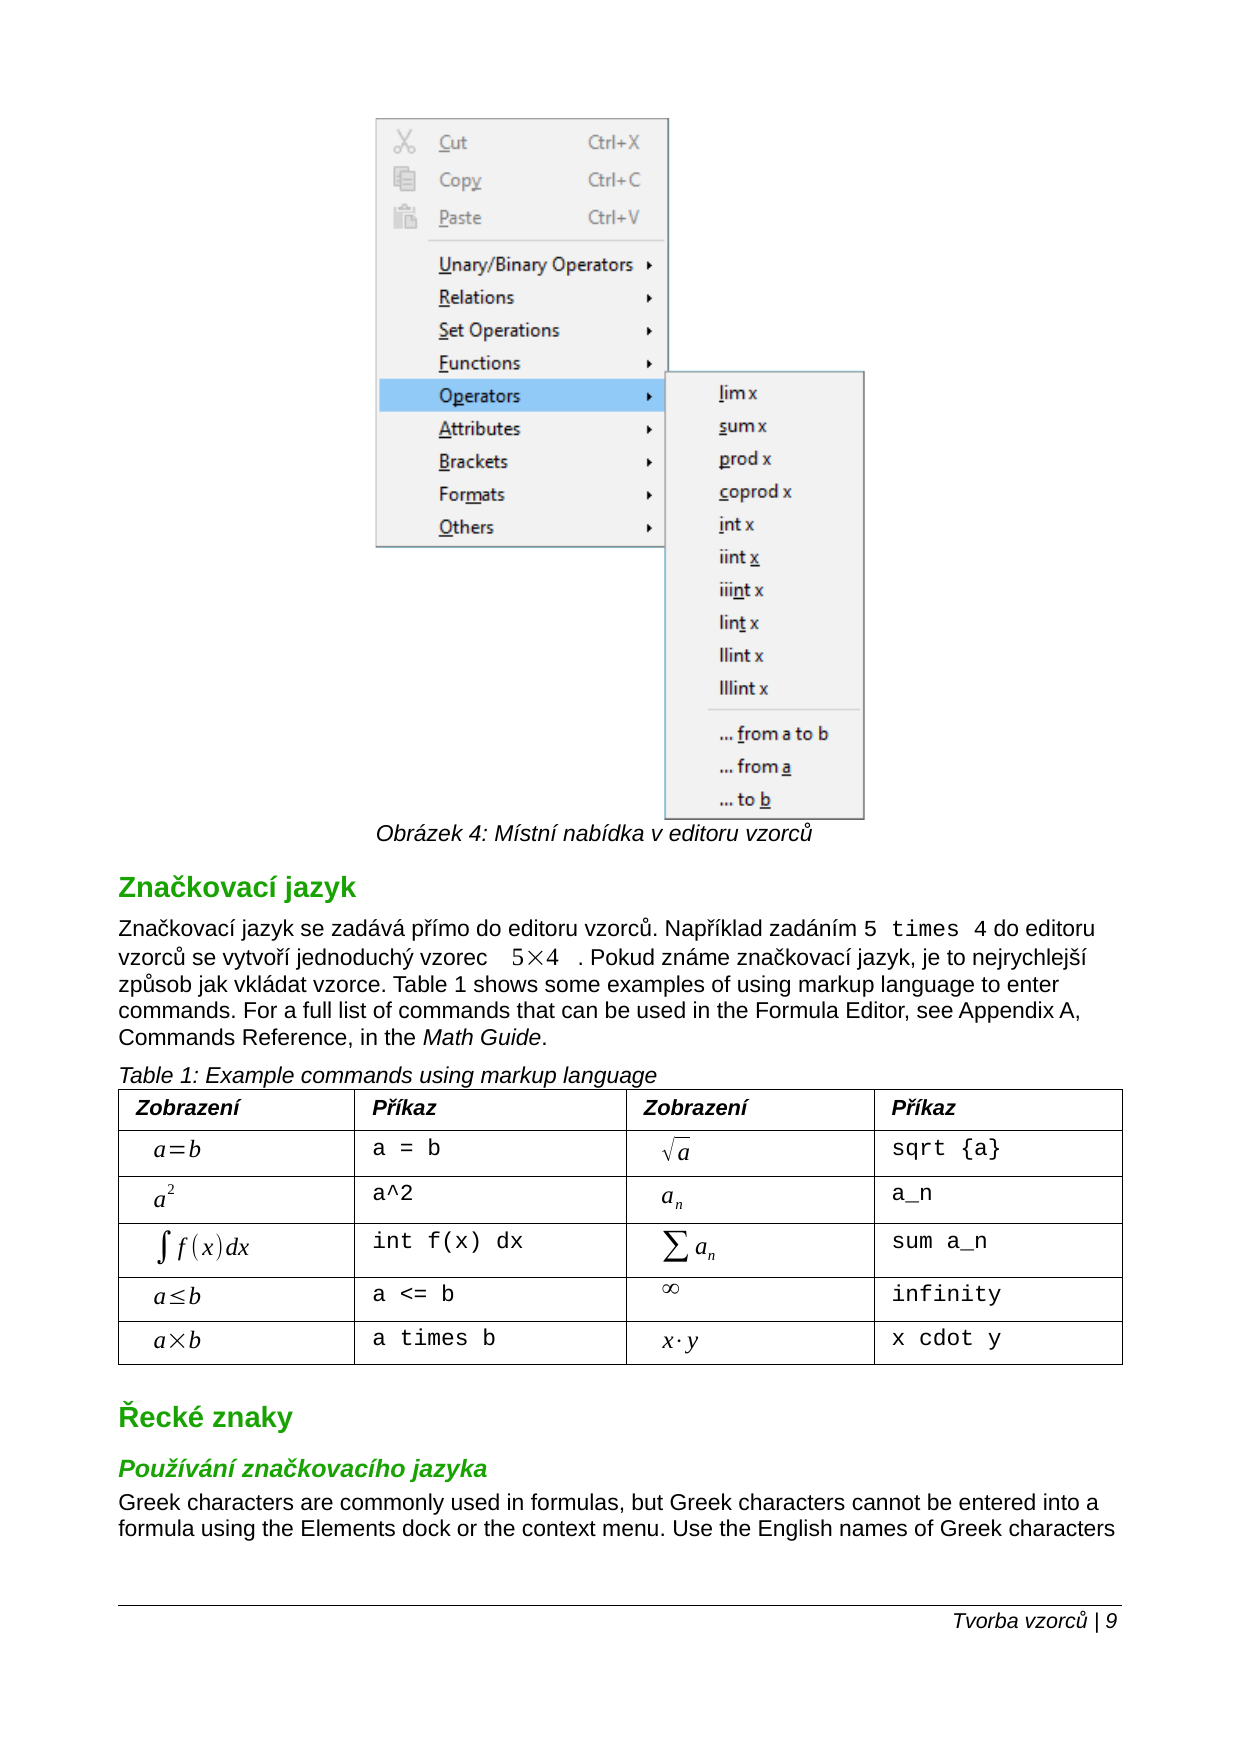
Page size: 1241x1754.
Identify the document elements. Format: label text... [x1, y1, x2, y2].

table_cell [627, 1224, 874, 1277]
table_cell int f(x) dx [355, 1224, 626, 1277]
table_cell [119, 1177, 354, 1223]
table_cell [627, 1131, 874, 1176]
table_cell [119, 1131, 354, 1176]
table_cell [119, 1278, 354, 1321]
table_cell a^2 [355, 1177, 626, 1223]
table_cell a times b [355, 1322, 626, 1364]
picture [375, 118, 865, 820]
table_cell a <= b [355, 1278, 626, 1321]
table_cell sqrt {a} [875, 1131, 1122, 1176]
table_header Zobrazení [119, 1090, 354, 1130]
table_header Příkaz [355, 1090, 626, 1130]
table_cell [119, 1224, 354, 1277]
table_cell [627, 1322, 874, 1364]
subtitle Značkovací jazyk [118, 870, 1122, 903]
table_cell [119, 1322, 354, 1364]
table_header Příkaz [875, 1090, 1122, 1130]
table_header Zobrazení [627, 1090, 874, 1130]
table_cell a = b [355, 1131, 626, 1176]
table_cell sum a_n [875, 1224, 1122, 1277]
table_cell [627, 1278, 874, 1321]
subtitle Používání značkovacího jazyka [118, 1454, 1122, 1483]
table_cell infinity [875, 1278, 1122, 1321]
table_cell a_n [875, 1177, 1122, 1223]
text Greek characters are commonly used in formulas, but Greek characters cannot be entered into a formula using the Elements dock or the context menu. Use the English names of Greek characters [118, 1489, 1122, 1541]
subtitle Řecké znaky [118, 1400, 1122, 1433]
text Značkovací jazyk se zadává přímo do editoru vzorců. Například zadáním 5 times 4 do editoru vzorců se vytvoří jednoduchý vzorec . Pokud známe značkovací jazyk, je to nejrychlejší způsob jak vkládat vzorce. Table 1 shows some examples of using markup language to enter commands. For a full list of commands that can be used in the Formula Editor, see Appendix A, Commands Reference, in the Math Guide. [118, 915, 1122, 1050]
table_cell [627, 1177, 874, 1223]
text Obrázek 4: Místní nabídka v editoru vzorců [376, 820, 864, 846]
table_cell x cdot y [875, 1322, 1122, 1364]
text Table 1: Example commands using markup language [118, 1062, 1122, 1089]
